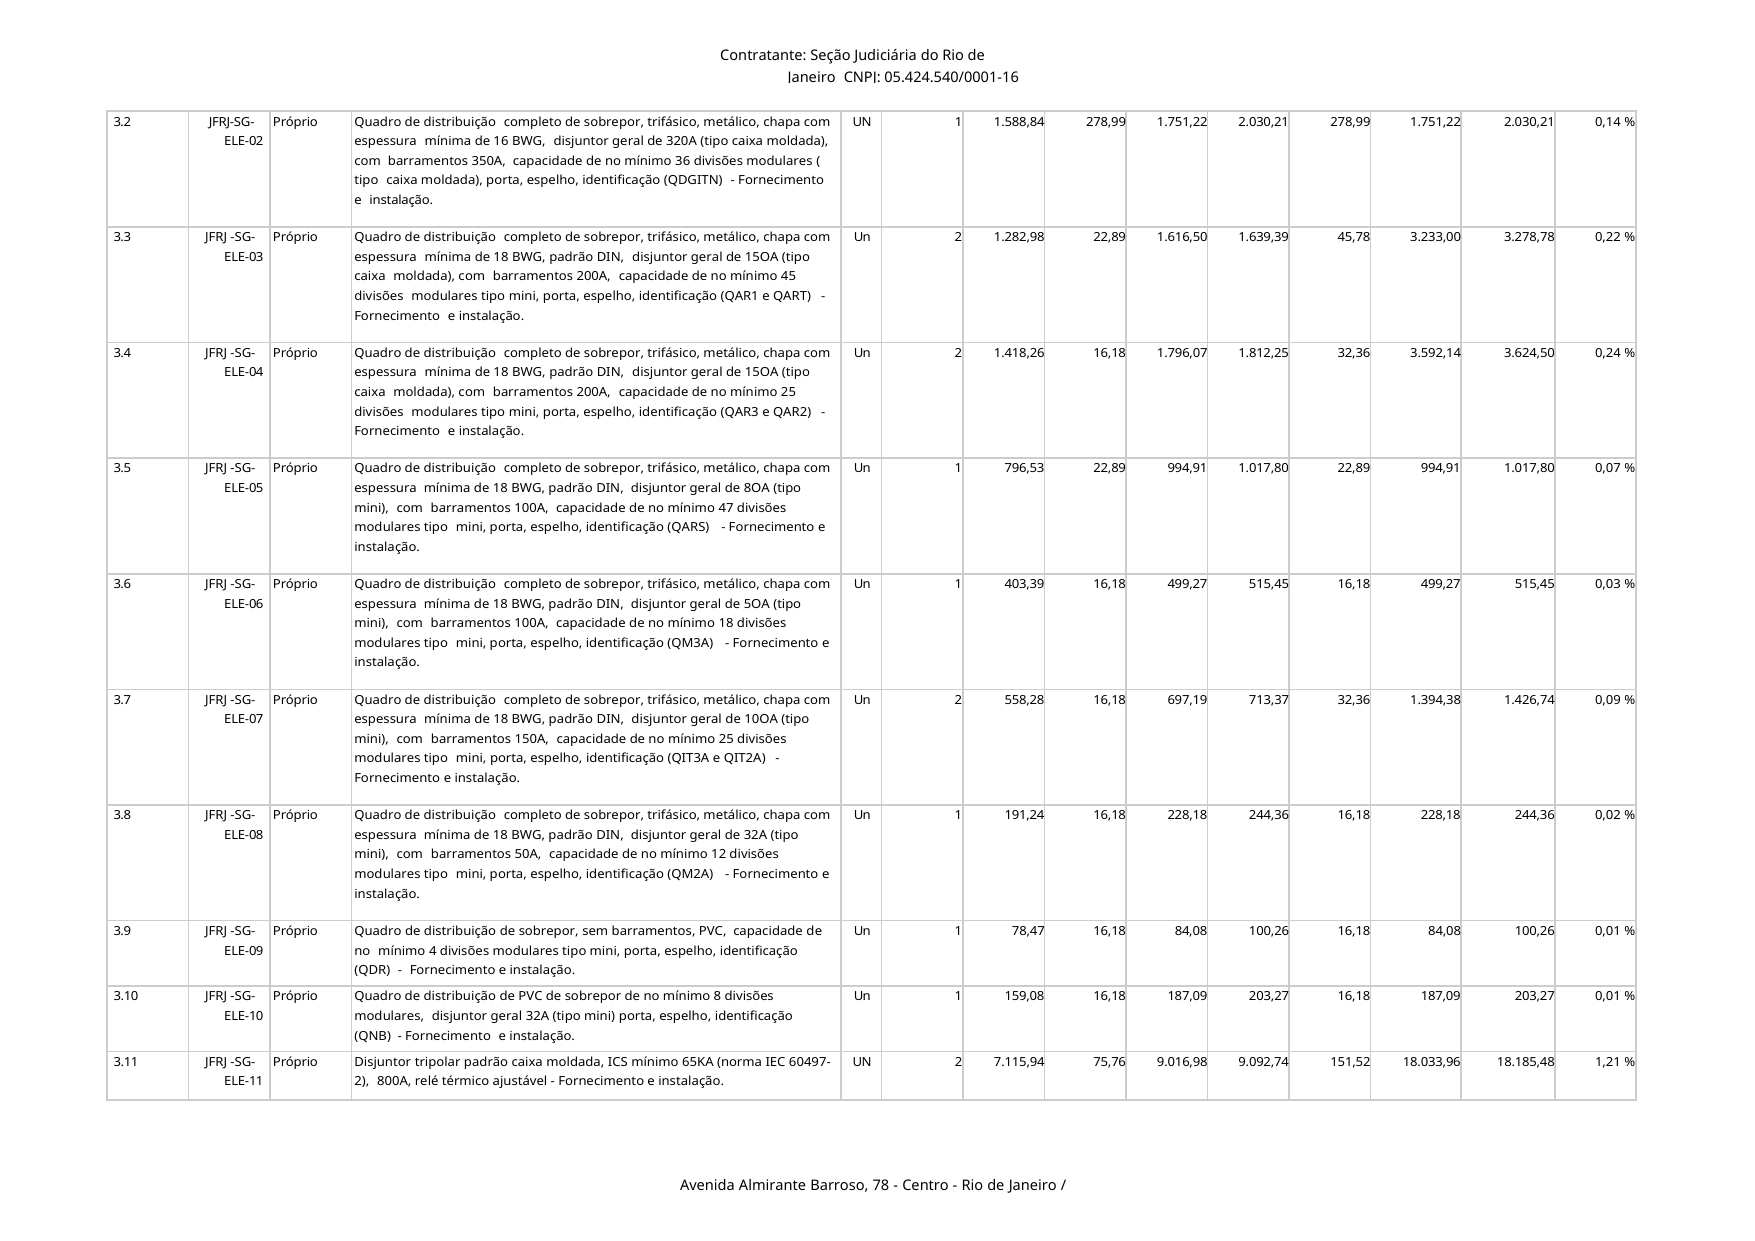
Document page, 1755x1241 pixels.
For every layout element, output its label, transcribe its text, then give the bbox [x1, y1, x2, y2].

table_header 1.751,22 [1127, 112, 1207, 226]
table_cell 191,24 [964, 806, 1044, 920]
table_cell 3.8 [108, 806, 188, 920]
table_cell 9.092,74 [1208, 1052, 1288, 1099]
table_cell Próprio [271, 459, 351, 573]
table_cell 0,07 % [1556, 459, 1635, 573]
table_cell 45,78 [1290, 228, 1370, 342]
table_cell Un [842, 921, 881, 985]
table_cell 3.10 [108, 987, 188, 1051]
table_cell 1.796,07 [1127, 343, 1207, 457]
table_cell 1.812,25 [1208, 343, 1288, 457]
table_cell 1.282,98 [964, 228, 1044, 342]
table_cell 499,27 [1127, 575, 1207, 688]
table_cell 16,18 [1045, 575, 1125, 688]
table_cell 16,18 [1045, 690, 1125, 804]
table_header 1 [882, 112, 962, 226]
table_header 278,99 [1045, 112, 1125, 226]
table_cell 1.017,80 [1462, 459, 1554, 573]
table_cell 515,45 [1208, 575, 1288, 688]
table_cell 16,18 [1290, 921, 1370, 985]
table_cell 228,18 [1371, 806, 1460, 920]
table_cell 32,36 [1290, 343, 1370, 457]
table_cell 151,52 [1290, 1052, 1370, 1099]
table_cell 558,28 [964, 690, 1044, 804]
table_cell 1.426,74 [1462, 690, 1554, 804]
table_header 2.030,21 [1208, 112, 1288, 226]
table_cell 0,02 % [1556, 806, 1635, 920]
table_cell 994,91 [1371, 459, 1460, 573]
table_cell JFRJ -SG- ELE-03 [189, 228, 269, 342]
table_cell JFRJ -SG- ELE-05 [189, 459, 269, 573]
table_cell 244,36 [1462, 806, 1554, 920]
table_header Quadro de distribuição completo de sobrepor, trifásico, metálico, chapa com espessura mínima de 16 BWG, disjuntor geral de 320A (tipo caixa moldada), com barramentos 350A, capacidade de no mínimo 36 divisões modulares ( tipo caixa moldada), porta, espelho, identificação (QDGITN) - Fornecimento e instalação. [352, 112, 840, 226]
table_cell 0,03 % [1556, 575, 1635, 688]
table_header 278,99 [1290, 112, 1370, 226]
table_cell JFRJ -SG- ELE-09 [189, 921, 269, 985]
table_cell 16,18 [1045, 921, 1125, 985]
table_cell JFRJ -SG- ELE-11 [189, 1052, 269, 1099]
table_cell Próprio [271, 228, 351, 342]
table_cell 2 [882, 343, 962, 457]
table_cell Próprio [271, 575, 351, 688]
table_cell Un [842, 806, 881, 920]
table_cell 203,27 [1462, 987, 1554, 1051]
table_cell 22,89 [1045, 459, 1125, 573]
table_cell 0,09 % [1556, 690, 1635, 804]
table_cell Un [842, 575, 881, 688]
table_cell 403,39 [964, 575, 1044, 688]
table_cell 22,89 [1045, 228, 1125, 342]
table_cell Próprio [271, 1052, 351, 1099]
table_cell 3.11 [108, 1052, 188, 1099]
table_cell 3.6 [108, 575, 188, 688]
table_cell 203,27 [1208, 987, 1288, 1051]
table_cell Un [842, 343, 881, 457]
table_cell 100,26 [1462, 921, 1554, 985]
table_cell 16,18 [1045, 343, 1125, 457]
table_cell 2 [882, 228, 962, 342]
table_cell 1.639,39 [1208, 228, 1288, 342]
table_header 2.030,21 [1462, 112, 1554, 226]
table_cell 187,09 [1127, 987, 1207, 1051]
table_cell Un [842, 690, 881, 804]
table_cell 3.624,50 [1462, 343, 1554, 457]
table_cell 3.3 [108, 228, 188, 342]
table_cell 1.418,26 [964, 343, 1044, 457]
table_cell 3.233,00 [1371, 228, 1460, 342]
table_header 0,14 % [1556, 112, 1635, 226]
table_cell Un [842, 228, 881, 342]
table_cell 3.9 [108, 921, 188, 985]
table_cell 18.185,48 [1462, 1052, 1554, 1099]
table_cell 0,01 % [1556, 921, 1635, 985]
table_cell JFRJ -SG- ELE-07 [189, 690, 269, 804]
table_header JFRJ-SG- ELE-02 [189, 112, 269, 226]
table_cell 0,01 % [1556, 987, 1635, 1051]
table_cell 1.616,50 [1127, 228, 1207, 342]
table_cell 3.4 [108, 343, 188, 457]
table_cell 994,91 [1127, 459, 1207, 573]
table_cell Quadro de distribuição completo de sobrepor, trifásico, metálico, chapa com espessura mínima de 18 BWG, padrão DIN, disjuntor geral de 15OA (tipo caixa moldada), com barramentos 200A, capacidade de no mínimo 45 divisões modulares tipo mini, porta, espelho, identificação (QAR1 e QART) - Fornecimento e instalação. [352, 228, 840, 342]
table_cell Próprio [271, 806, 351, 920]
table_cell JFRJ -SG- ELE-06 [189, 575, 269, 688]
table_cell 1.394,38 [1371, 690, 1460, 804]
table_cell Próprio [271, 921, 351, 985]
table_cell Próprio [271, 690, 351, 804]
table_cell 0,24 % [1556, 343, 1635, 457]
table_cell Quadro de distribuição completo de sobrepor, trifásico, metálico, chapa com espessura mínima de 18 BWG, padrão DIN, disjuntor geral de 32A (tipo mini), com barramentos 50A, capacidade de no mínimo 12 divisões modulares tipo mini, porta, espelho, identificação (QM2A) - Fornecimento e instalação. [352, 806, 840, 920]
table_cell 16,18 [1290, 806, 1370, 920]
table_cell 515,45 [1462, 575, 1554, 688]
table_header Próprio [271, 112, 351, 226]
table_cell 84,08 [1127, 921, 1207, 985]
table_cell Quadro de distribuição completo de sobrepor, trifásico, metálico, chapa com espessura mínima de 18 BWG, padrão DIN, disjuntor geral de 8OA (tipo mini), com barramentos 100A, capacidade de no mínimo 47 divisões modulares tipo mini, porta, espelho, identificação (QARS) - Fornecimento e instalação. [352, 459, 840, 573]
table_cell 3.5 [108, 459, 188, 573]
table_cell 18.033,96 [1371, 1052, 1460, 1099]
table_cell Quadro de distribuição completo de sobrepor, trifásico, metálico, chapa com espessura mínima de 18 BWG, padrão DIN, disjuntor geral de 10OA (tipo mini), com barramentos 150A, capacidade de no mínimo 25 divisões modulares tipo mini, porta, espelho, identificação (QIT3A e QIT2A) - Fornecimento e instalação. [352, 690, 840, 804]
table_cell 3.278,78 [1462, 228, 1554, 342]
table_cell 2 [882, 1052, 962, 1099]
table_cell 1.017,80 [1208, 459, 1288, 573]
table_cell 1,21 % [1556, 1052, 1635, 1099]
table_cell Próprio [271, 987, 351, 1051]
table_cell 228,18 [1127, 806, 1207, 920]
table_cell 7.115,94 [964, 1052, 1044, 1099]
table_cell 100,26 [1208, 921, 1288, 985]
table_cell 22,89 [1290, 459, 1370, 573]
table_cell 9.016,98 [1127, 1052, 1207, 1099]
table_cell Quadro de distribuição de PVC de sobrepor de no mínimo 8 divisões modulares, disjuntor geral 32A (tipo mini) porta, espelho, identificação (QNB) - Fornecimento e instalação. [352, 987, 840, 1051]
table_cell 16,18 [1290, 575, 1370, 688]
table_cell 3.592,14 [1371, 343, 1460, 457]
table_cell Quadro de distribuição completo de sobrepor, trifásico, metálico, chapa com espessura mínima de 18 BWG, padrão DIN, disjuntor geral de 5OA (tipo mini), com barramentos 100A, capacidade de no mínimo 18 divisões modulares tipo mini, porta, espelho, identificação (QM3A) - Fornecimento e instalação. [352, 575, 840, 688]
table_cell 84,08 [1371, 921, 1460, 985]
table_header 1.751,22 [1371, 112, 1460, 226]
table_cell Quadro de distribuição completo de sobrepor, trifásico, metálico, chapa com espessura mínima de 18 BWG, padrão DIN, disjuntor geral de 15OA (tipo caixa moldada), com barramentos 200A, capacidade de no mínimo 25 divisões modulares tipo mini, porta, espelho, identificação (QAR3 e QAR2) - Fornecimento e instalação. [352, 343, 840, 457]
table_cell 1 [882, 921, 962, 985]
table_cell 796,53 [964, 459, 1044, 573]
table_cell 1 [882, 806, 962, 920]
table_cell 713,37 [1208, 690, 1288, 804]
table_cell Quadro de distribuição de sobrepor, sem barramentos, PVC, capacidade de no mínimo 4 divisões modulares tipo mini, porta, espelho, identificação (QDR) - Fornecimento e instalação. [352, 921, 840, 985]
table_header UN [842, 112, 881, 226]
table_cell 1 [882, 459, 962, 573]
table_cell 244,36 [1208, 806, 1288, 920]
table_cell 32,36 [1290, 690, 1370, 804]
table_cell 1 [882, 575, 962, 688]
table_cell 187,09 [1371, 987, 1460, 1051]
table_cell 75,76 [1045, 1052, 1125, 1099]
table_cell UN [842, 1052, 881, 1099]
table_cell 1 [882, 987, 962, 1051]
table_cell 159,08 [964, 987, 1044, 1051]
table_cell 697,19 [1127, 690, 1207, 804]
table_cell 0,22 % [1556, 228, 1635, 342]
table_cell Un [842, 459, 881, 573]
table_header 1.588,84 [964, 112, 1044, 226]
table_cell 16,18 [1045, 987, 1125, 1051]
table_header 3.2 [108, 112, 188, 226]
table_cell 16,18 [1045, 806, 1125, 920]
table_cell 2 [882, 690, 962, 804]
table_cell Un [842, 987, 881, 1051]
table_cell 16,18 [1290, 987, 1370, 1051]
table_cell Próprio [271, 343, 351, 457]
table_cell JFRJ -SG- ELE-10 [189, 987, 269, 1051]
table_cell 78,47 [964, 921, 1044, 985]
table_cell JFRJ -SG- ELE-04 [189, 343, 269, 457]
table_cell 3.7 [108, 690, 188, 804]
table_cell JFRJ -SG- ELE-08 [189, 806, 269, 920]
table_cell Disjuntor tripolar padrão caixa moldada, ICS mínimo 65KA (norma IEC 60497-2), 800A, relé térmico ajustável - Fornecimento e instalação. [352, 1052, 840, 1099]
table_cell 499,27 [1371, 575, 1460, 688]
